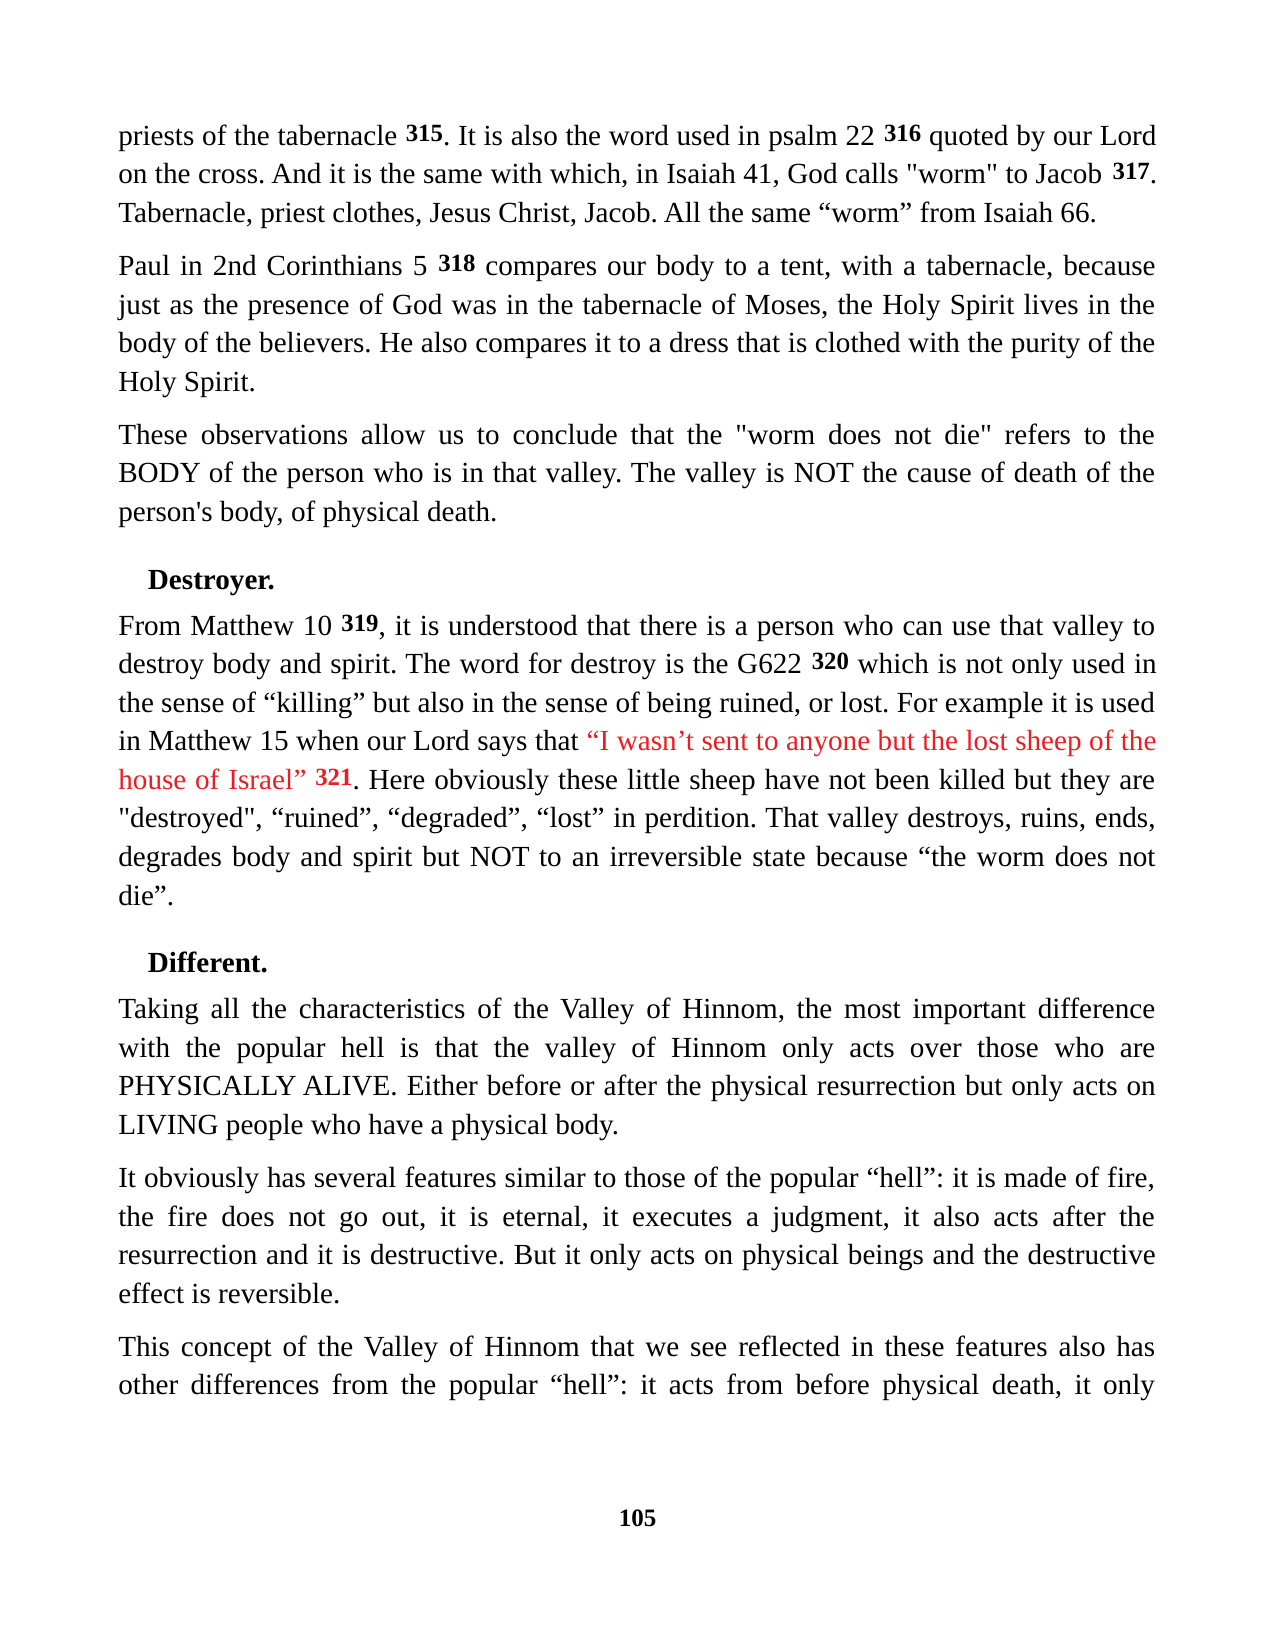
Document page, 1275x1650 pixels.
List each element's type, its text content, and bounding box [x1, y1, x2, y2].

text Paul in 2nd Corinthians 5 compares our body to a tent, with a tabernacle, because just as the presence of God was in the tabernacle of Moses, the Holy Spirit lives in the body of the believers. He also compares it to a dress that is clothed with the purity of the Holy Spirit. [118, 248, 1157, 397]
subtitle Destroyer. [148, 562, 1157, 595]
text priests of the tabernacle . It is also the word used in psalm 22 quoted by our Lord on the cross. And it is the same with which, in Isaiah 41, God calls "worm" to Jacob . Tabernacle, priest clothes, Jesus Christ, Jacob. All the same “worm” from Isaiah 66. [118, 118, 1157, 229]
text From Matthew 10 , it is understood that there is a person who can use that valley to destroy body and spirit. The word for destroy is the G622 which is not only used in the sense of “killing” but also in the sense of being ruined, or lost. For example it is used in Matthew 15 when our Lord says that “I wasn’t sent to anyone but the lost sheep of the house of Israel” . Here obviously these little sheep have not been killed but they are "destroyed", “ruined”, “degraded”, “lost” in perdition. That valley destroys, ruins, ends, degrades body and spirit but NOT to an irreversible state because “the worm does not die”. [118, 608, 1157, 911]
subtitle Different. [148, 945, 1157, 979]
text It obviously has several features similar to those of the popular “hell”: it is made of fire, the fire does not go out, it is eternal, it executes a judgment, it also acts after the resurrection and it is destructive. But it only acts on physical beings and the destructive effect is reversible. [118, 1160, 1157, 1309]
text Taking all the characteristics of the Valley of Hinnom, the most important difference with the popular hell is that the valley of Hinnom only acts over those who are PHYSICALLY ALIVE. Either before or after the physical resurrection but only acts on LIVING people who have a physical body. [118, 991, 1157, 1141]
text These observations allow us to conclude that the "worm does not die" refers to the BODY of the person who is in that valley. The valley is NOT the cause of death of the person's body, of physical death. [118, 417, 1157, 528]
text This concept of the Valley of Hinnom that we see reflected in these features also has other differences from the popular “hell”: it acts from before physical death, it only [118, 1329, 1157, 1401]
